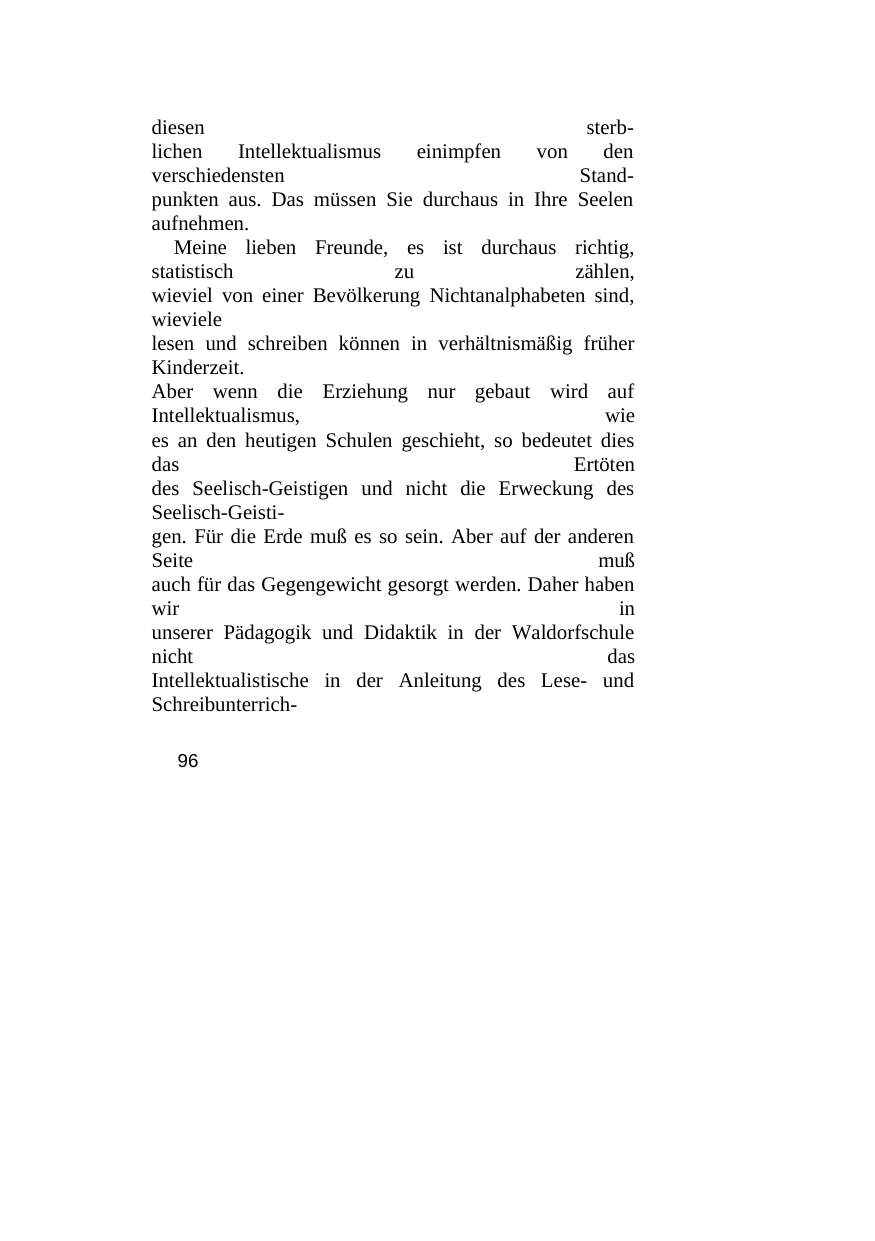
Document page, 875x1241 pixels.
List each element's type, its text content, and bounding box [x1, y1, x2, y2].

text diesen sterb- lichen Intellektualismus einimpfen von den verschiedensten Stand- punkten aus. Das müssen Sie durchaus in Ihre Seelen aufnehmen. [151, 115, 634, 235]
text 96 [177, 749, 635, 771]
text Meine lieben Freunde, es ist durchaus richtig, statistisch zu zählen, wieviel von einer Bevölkerung Nichtanalphabeten sind, wieviele lesen und schreiben können in verhältnismäßig früher Kinderzeit. Aber wenn die Erziehung nur gebaut wird auf Intellektualismus, wie es an den heutigen Schulen geschieht, so bedeutet dies das Ertöten des Seelisch-Geistigen und nicht die Erweckung des Seelisch-Geisti- gen. Für die Erde muß es so sein. Aber auf der anderen Seite muß auch für das Gegengewicht gesorgt werden. Daher haben wir in unserer Pädagogik und Didaktik in der Waldorfschule nicht das Intellektualistische in der Anleitung des Lese- und Schreibunterrich- [151, 235, 635, 716]
